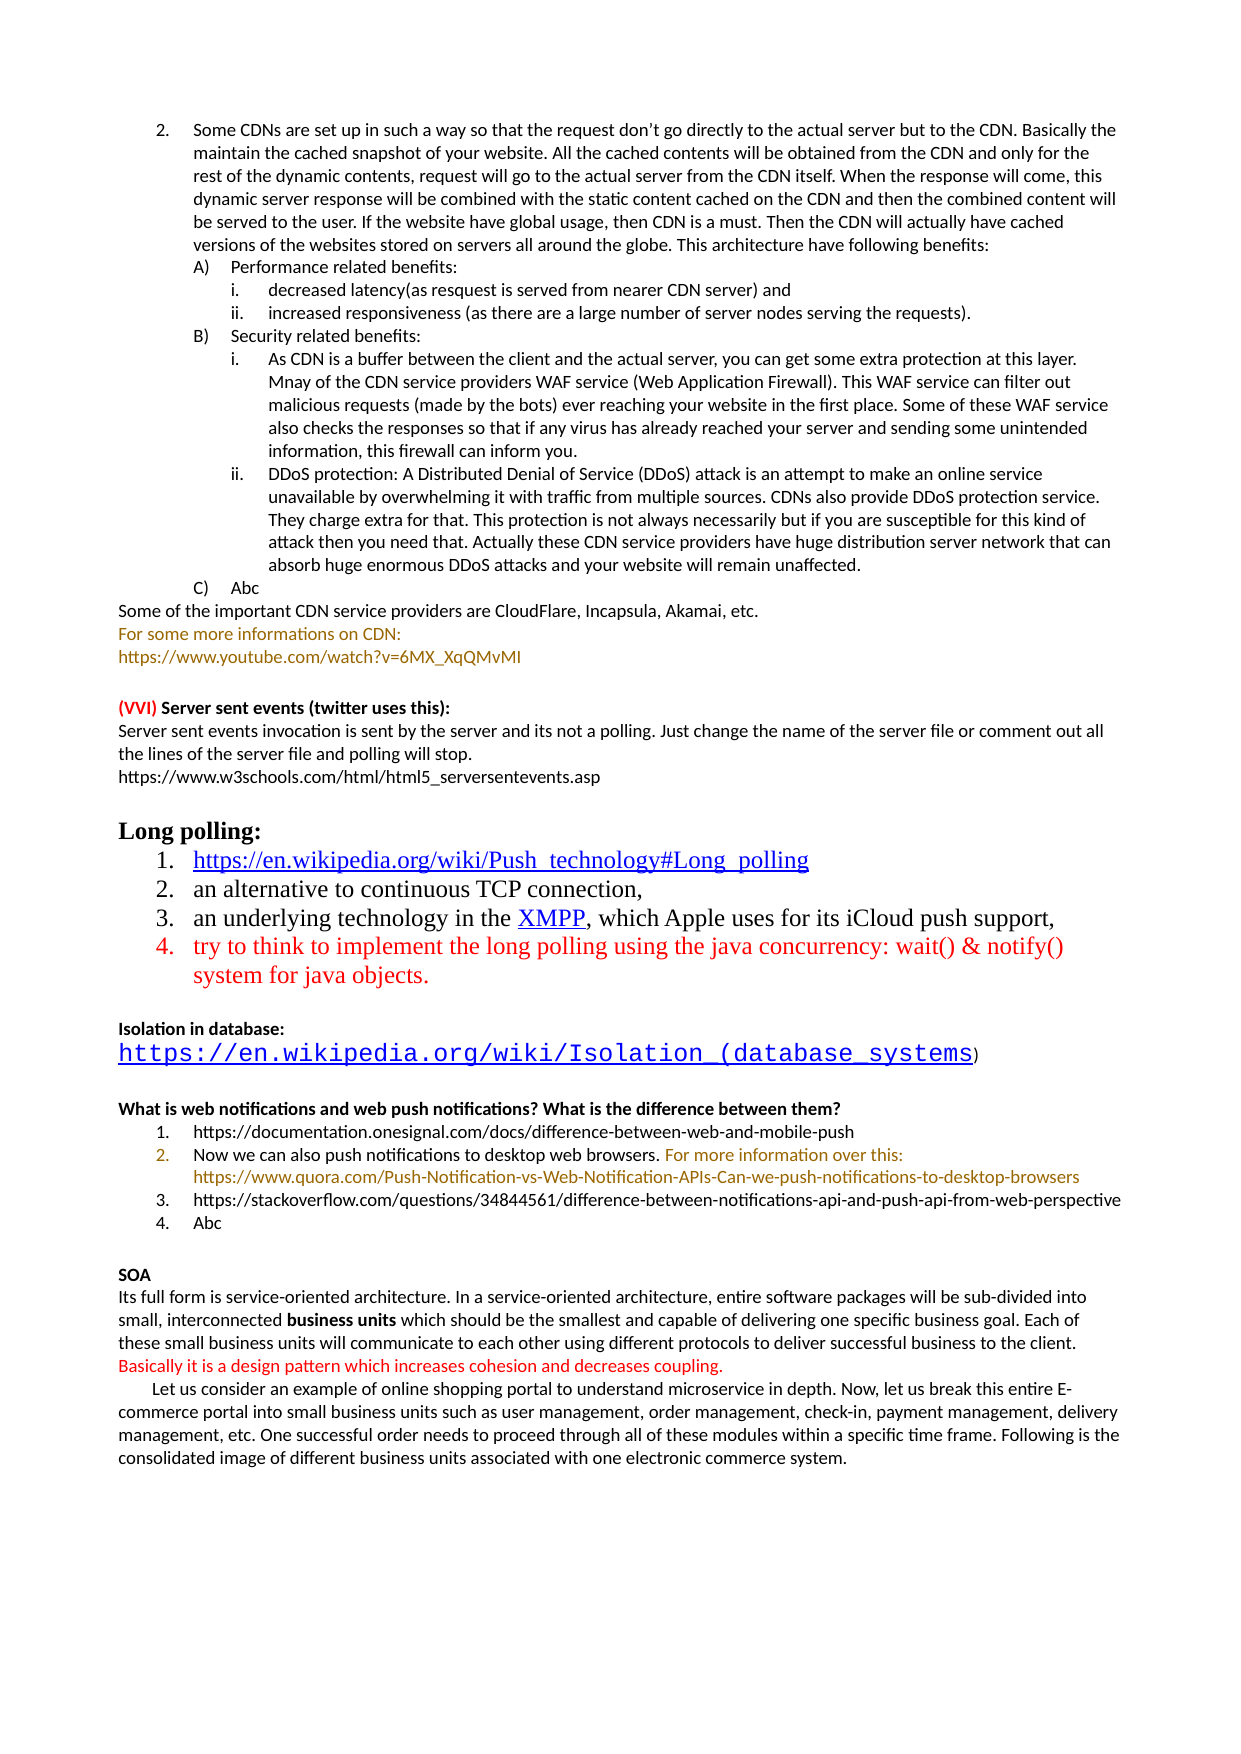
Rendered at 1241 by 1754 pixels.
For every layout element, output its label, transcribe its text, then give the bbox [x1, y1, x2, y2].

text Some of the important CDN service providers are CloudFlare, Incapsula, Akamai, etc. [118, 599, 1122, 622]
list https://en.wikipedia.org/wiki/Push_technology#Long_polling [156, 845, 1122, 874]
text Its full form is service-oriented architecture. In a service-oriented architecture, entire software packages will be sub-divided into small, interconnected business units which should be the smallest and capable of delivering one specific business goal. Each of these small business units will communicate to each other using different protocols to deliver successful business to the client. Basically it is a design pattern which increases cohesion and decreases coupling. [118, 1286, 1122, 1377]
list increased responsiveness (as there are a large number of server nodes serving the requests). [231, 301, 1122, 324]
text https://en.wikipedia.org/wiki/Isolation_(database_systems) [118, 1040, 1122, 1068]
list https://documentation.onesignal.com/docs/difference-between-web-and-mobile-push [156, 1120, 1122, 1143]
list Now we can also push notifications to desktop web browsers. For more information over this: [156, 1143, 1122, 1166]
list Some CDNs are set up in such a way so that the request don’t go directly to the actual server but to the CDN. Basically the maintain the cached snapshot of your website. All the cached contents will be obtained from the CDN and only for the rest of the dynamic contents, request will go to the actual server from the CDN itself. When the response will come, this dynamic server response will be combined with the static content cached on the CDN and then the combined content will be served to the user. If the website have global usage, then CDN is a must. Then the CDN will actually have cached versions of the websites stored on servers all around the globe. This architecture have following benefits: [156, 118, 1122, 256]
list https://stackoverflow.com/questions/34844561/difference-between-notifications-api-and-push-api-from-web-perspective [156, 1188, 1122, 1211]
list an alternative to continuous TCP connection, [156, 874, 1122, 903]
list Performance related benefits: [193, 256, 1122, 278]
text Let us consider an example of online shopping portal to understand microservice in depth. Now, let us break this entire E-commerce portal into small business units such as user management, order management, check-in, payment management, delivery management, etc. One successful order needs to proceed through all of these modules within a specific time frame. Following is the consolidated image of different business units associated with one electronic commerce system. [118, 1377, 1122, 1469]
list Abc [156, 1211, 1122, 1234]
text Server sent events invocation is sent by the server and its not a polling. Just change the name of the server file or comment out all the lines of the server file and polling will stop. [118, 719, 1122, 765]
text https://www.w3schools.com/html/html5_serversentevents.asp [118, 765, 1122, 788]
list Abc [193, 576, 1122, 599]
list try to think to implement the long polling using the java concurrency: wait() & notify() system for java objects. [156, 931, 1122, 989]
text https://www.youtube.com/watch?v=6MX_XqQMvMI [118, 645, 1122, 668]
list https://www.quora.com/Push-Notification-vs-Web-Notification-APIs-Can-we-push-notifications-to-desktop-browsers [156, 1166, 1122, 1188]
list As CDN is a buffer between the client and the actual server, you can get some extra protection at this layer. Mnay of the CDN service providers WAF service (Web Application Firewall). This WAF service can filter out malicious requests (made by the bots) ever reaching your website in the first place. Some of these WAF service also checks the responses so that if any virus has already reached your server and sending some unintended information, this firewall can inform you. [231, 347, 1122, 462]
text Long polling: [118, 816, 1122, 845]
text What is web notifications and web push notifications? What is the difference between them? [118, 1097, 1122, 1120]
list DDoS protection: A Distributed Denial of Service (DDoS) attack is an attempt to make an online service unavailable by overwhelming it with traffic from multiple sources. CDNs also provide DDoS protection service. They charge extra for that. This protection is not always necessarily but if you are susceptible for this kind of attack then you need that. Actually these CDN service providers have huge distribution server network that can absorb huge enormous DDoS attacks and your website will remain unaffected. [231, 462, 1122, 576]
list Security related benefits: [193, 324, 1122, 347]
list an underlying technology in the XMPP, which Apple uses for its iCloud push support, [156, 903, 1122, 931]
text Isolation in database: [118, 1017, 1122, 1040]
text (VVI) Server sent events (twitter uses this): [118, 696, 1122, 719]
list decreased latency(as resquest is served from nearer CDN server) and [231, 278, 1122, 301]
text For some more informations on CDN: [118, 622, 1122, 645]
text SOA [118, 1263, 1122, 1286]
